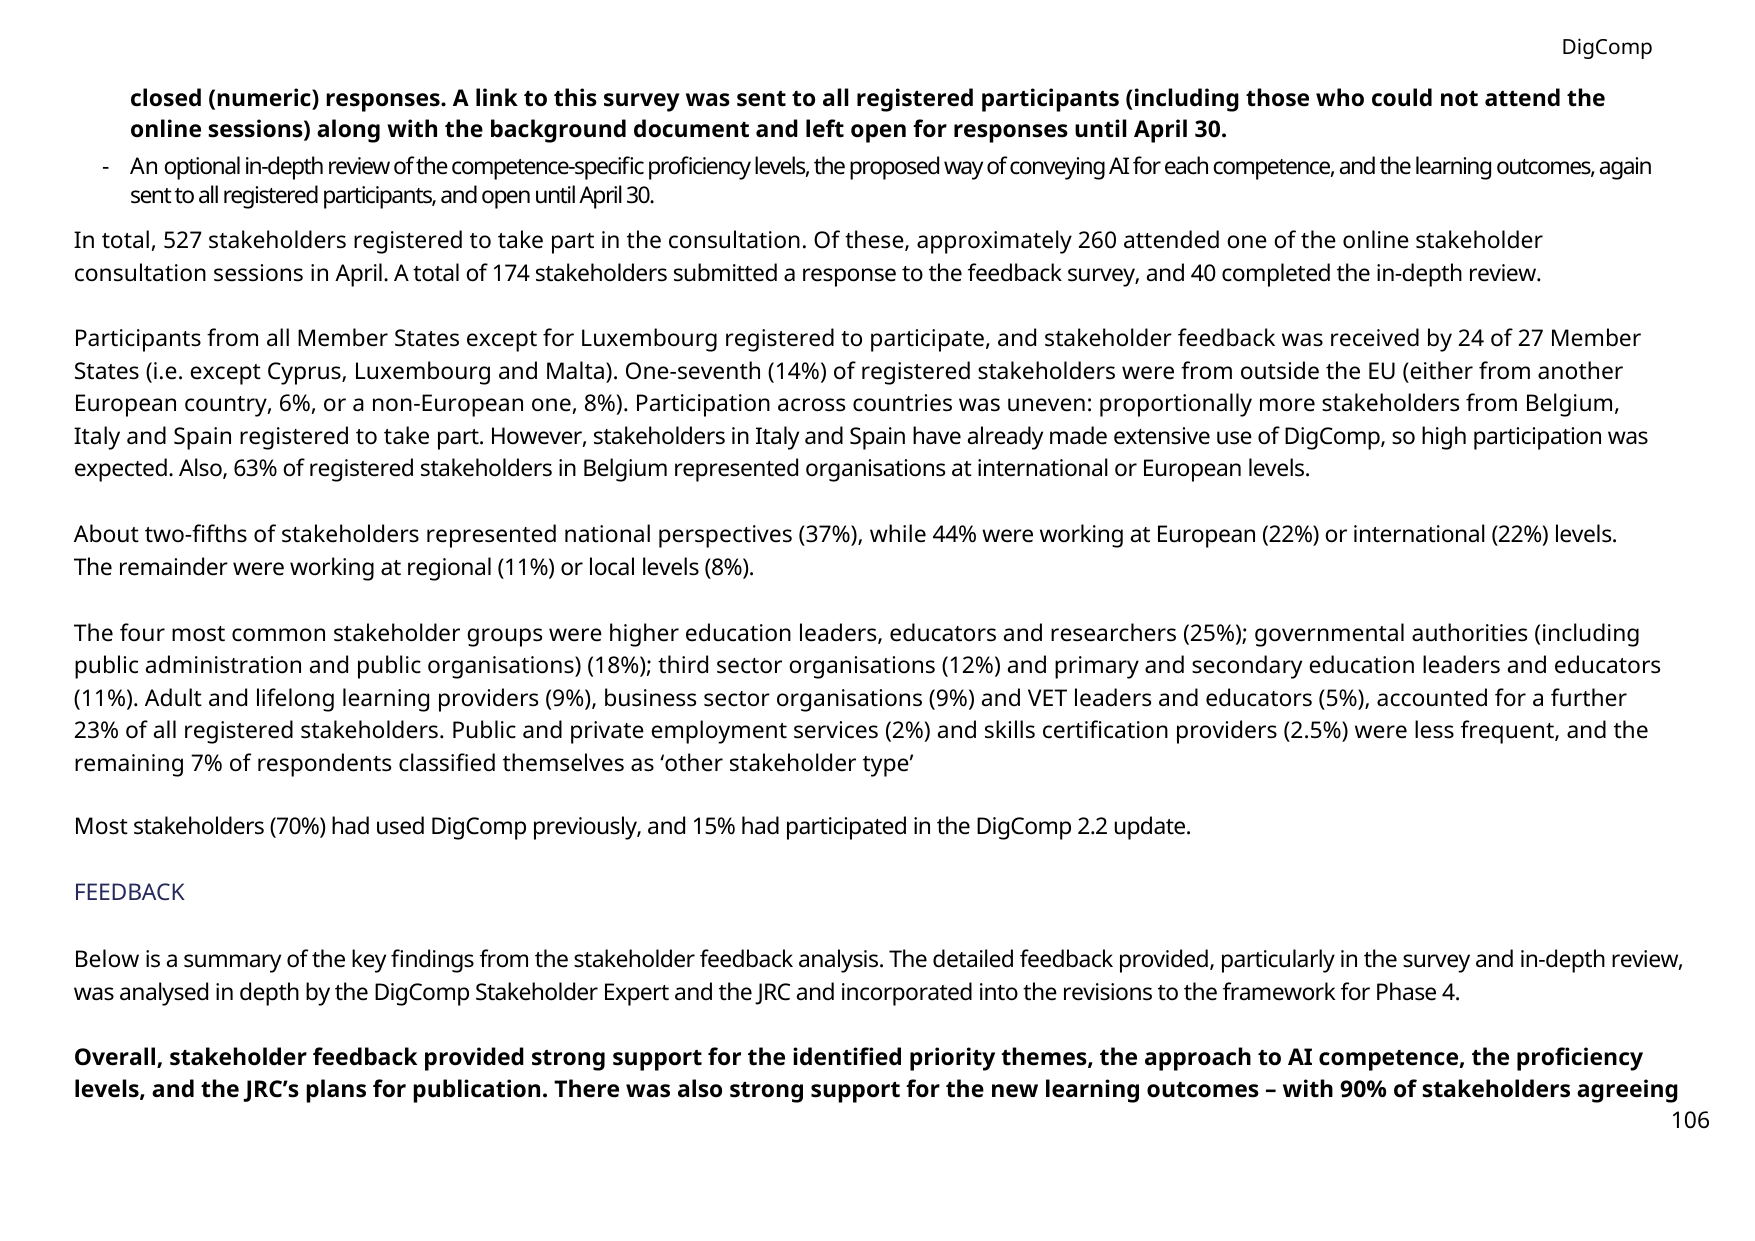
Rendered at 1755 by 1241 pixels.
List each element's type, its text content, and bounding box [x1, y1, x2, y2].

text About two-fifths of stakeholders represented national perspectives (37%), while 44% were working at European (22%) or international (22%) levels. The remainder were working at regional (11%) or local levels (8%). [74, 518, 1649, 582]
text Below is a summary of the key findings from the stakeholder feedback analysis. The detailed feedback provided, particularly in the survey and in-depth review, was analysed in depth by the DigComp Stakeholder Expert and the JRC and incorporated into the revisions to the framework for Phase 4. [74, 943, 1701, 1007]
text Most stakeholders (70%) had used DigComp previously, and 15% had participated in the DigComp 2.2 update. [74, 810, 1701, 842]
list An optional in-depth review of the competence-specific proficiency levels, the proposed way of conveying AI for each competence, and the learning outcomes, again sent to all registered participants, and open until April 30. [102, 151, 1671, 210]
text FEEDBACK [74, 876, 1710, 907]
list closed (numeric) responses. A link to this survey was sent to all registered participants (including those who could not attend the online sessions) along with the background document and left open for responses until April 30. [102, 82, 1663, 144]
text Participants from all Member States except for Luxembourg registered to participate, and stakeholder feedback was received by 24 of 27 Member States (i.e. except Cyprus, Luxembourg and Malta). One-seventh (14%) of registered stakeholders were from outside the EU (either from another European country, 6%, or a non-European one, 8%). Participation across countries was uneven: proportionally more stakeholders from Belgium, Italy and Spain registered to take part. However, stakeholders in Italy and Spain have already made extensive use of DigComp, so high participation was expected. Also, 63% of registered stakeholders in Belgium represented organisations at international or European levels. [74, 322, 1664, 484]
text In total, 527 stakeholders registered to take part in the consultation. Of these, approximately 260 attended one of the online stakeholder consultation sessions in April. A total of 174 stakeholders submitted a response to the feedback survey, and 40 completed the in-depth review. [74, 224, 1671, 288]
text The four most common stakeholder groups were higher education leaders, educators and researchers (25%); governmental authorities (including public administration and public organisations) (18%); third sector organisations (12%) and primary and secondary education leaders and educators (11%). Adult and lifelong learning providers (9%), business sector organisations (9%) and VET leaders and educators (5%), accounted for a further 23% of all registered stakeholders. Public and private employment services (2%) and skills certification providers (2.5%) were less frequent, and the remaining 7% of respondents classified themselves as ‘other stakeholder type’ [74, 617, 1671, 778]
text Overall, stakeholder feedback provided strong support for the identified priority themes, the approach to AI competence, the proficiency levels, and the JRC’s plans for publication. There was also strong support for the new learning outcomes – with 90% of stakeholders agreeing [74, 1041, 1687, 1104]
